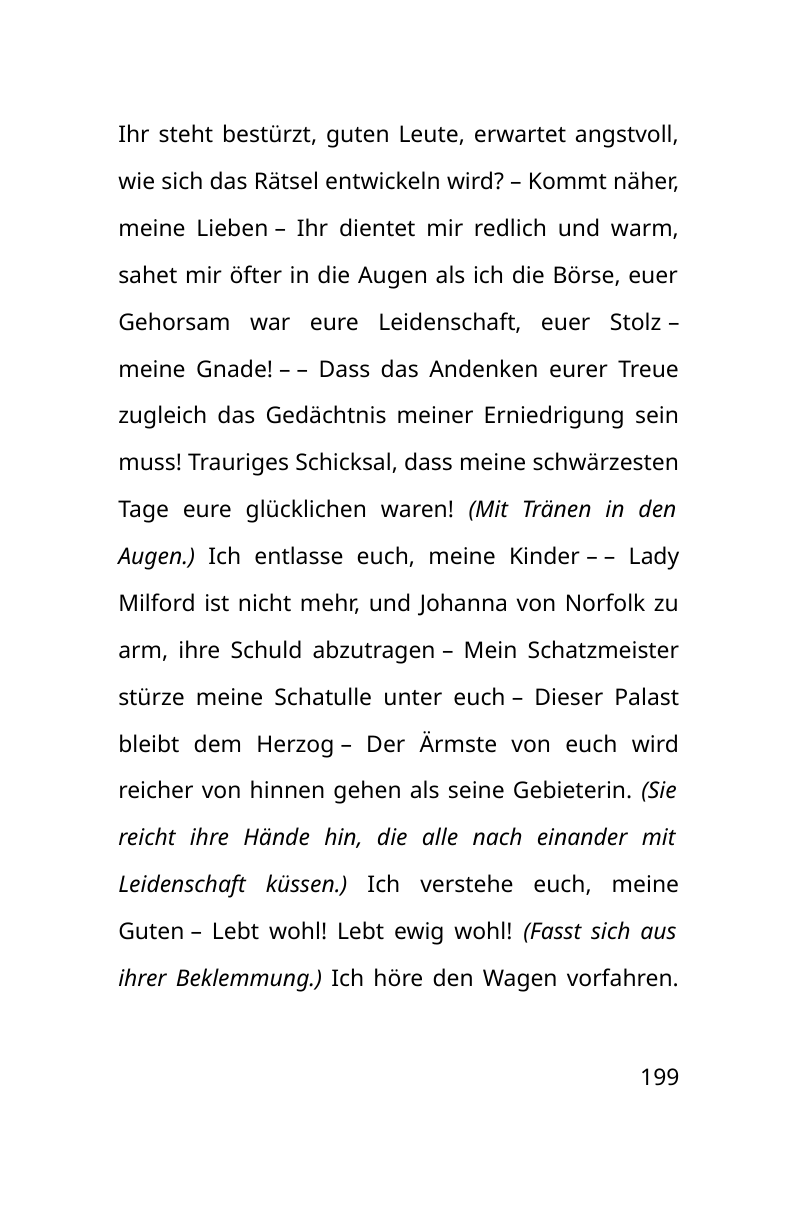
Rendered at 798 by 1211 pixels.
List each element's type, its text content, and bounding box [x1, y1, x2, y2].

text Ihr steht bestürzt, guten Leute, erwartet angstvoll, wie sich das Rätsel entwickeln wird? – Kommt näher, meine Lieben – Ihr dientet mir redlich und warm, sahet mir öfter in die Augen als ich die Börse, euer Gehorsam war eure Leidenschaft, euer Stolz – meine Gnade! – – Dass das Andenken eurer Treue zugleich das Gedächtnis meiner Erniedrigung sein muss! Trauriges Schicksal, dass meine schwärzesten Tage eure glücklichen waren! (Mit Tränen in den Augen.) Ich entlasse euch, meine Kinder – – Lady Milford ist nicht mehr, und Johanna von Norfolk zu arm, ihre Schuld abzutragen – Mein Schatzmeister stürze meine Schatulle unter euch – Dieser Palast bleibt dem Herzog – Der Ärmste von euch wird reicher von hinnen gehen als seine Gebieterin. (Sie reicht ihre Hände hin, die alle nach einander mit Leidenschaft küssen.) Ich verstehe euch, meine Guten – Lebt wohl! Lebt ewig wohl! (Fasst sich aus ihrer Beklemmung.) Ich höre den Wagen vorfahren. [118, 118, 679, 993]
